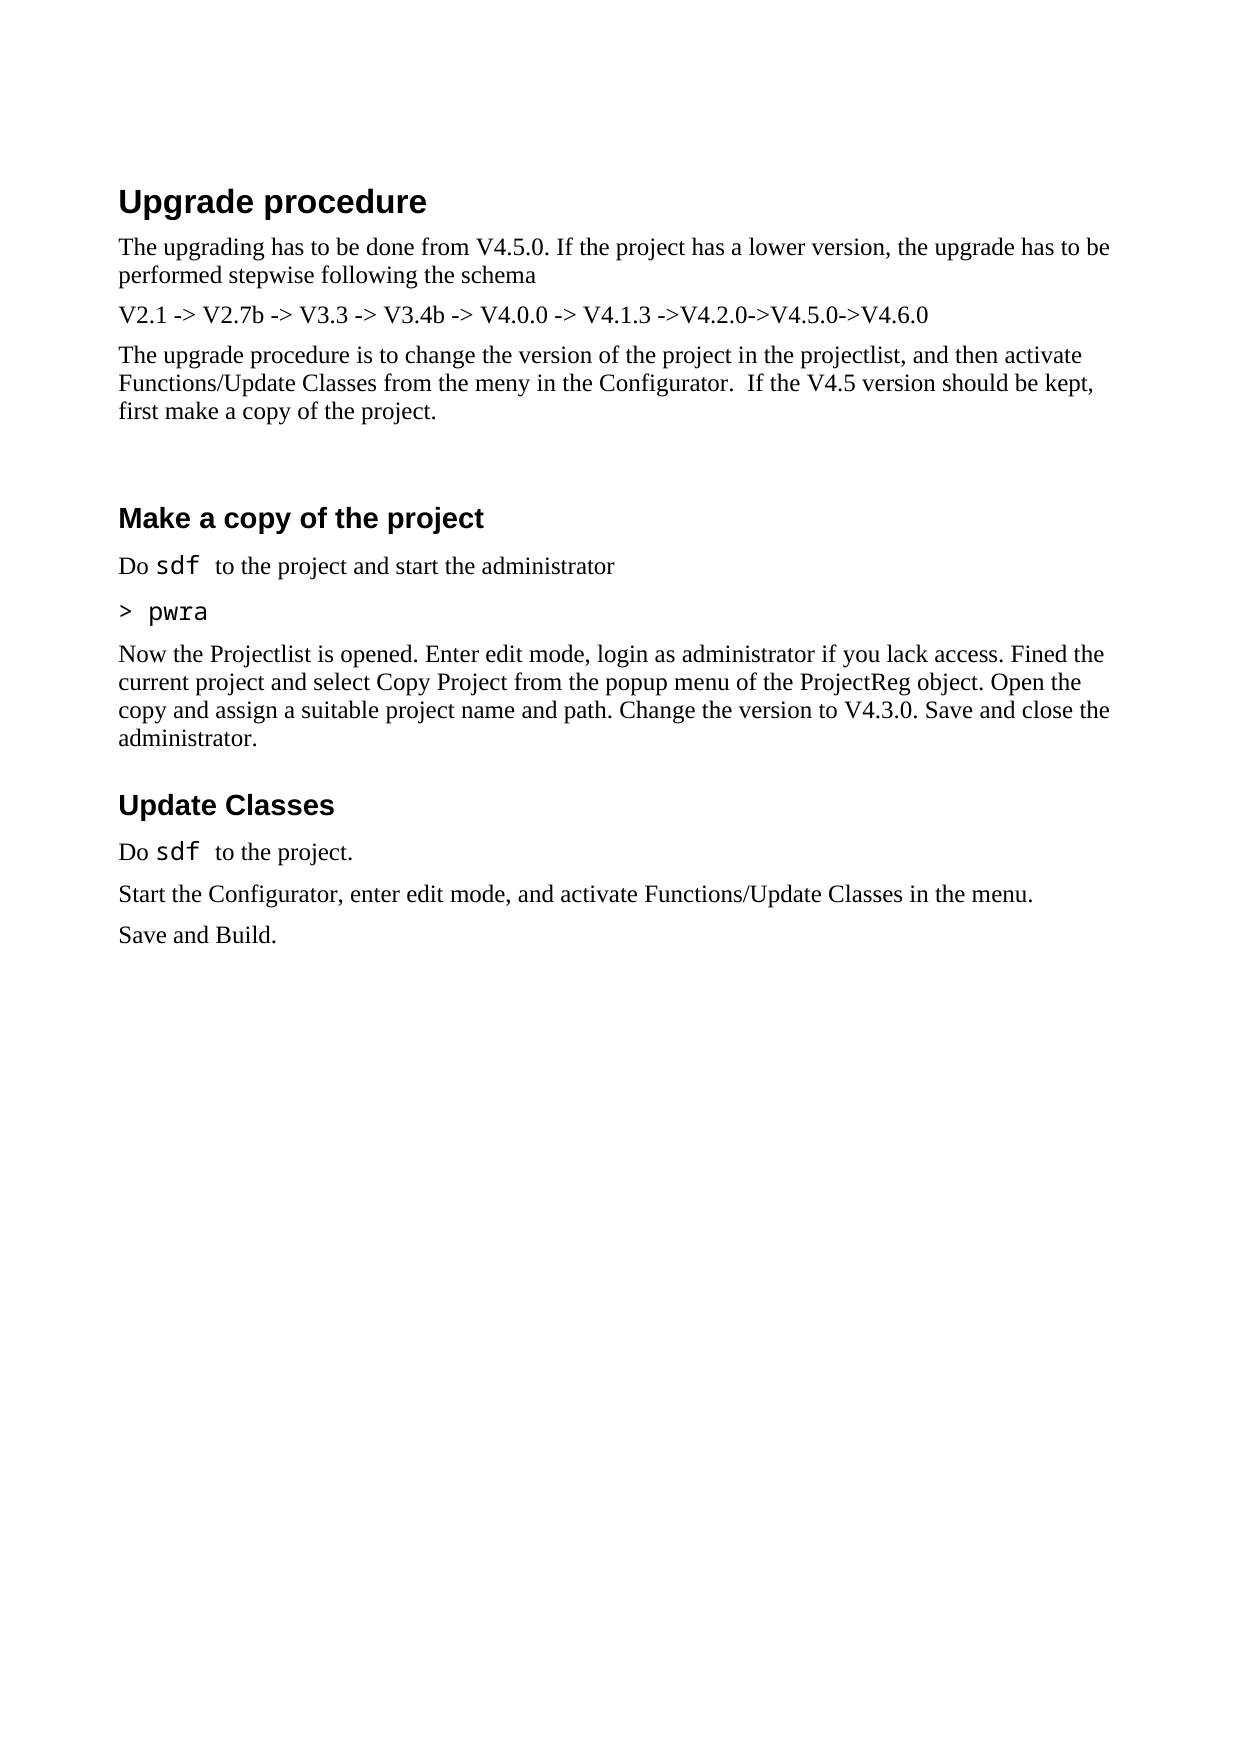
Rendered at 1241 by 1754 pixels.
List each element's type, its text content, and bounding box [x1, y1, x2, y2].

text Do sdf to the project and start the administrator [118, 547, 1122, 581]
text Start the Configurator, enter edit mode, and activate Functions/Update Classes in the menu. [118, 881, 1122, 908]
text The upgrade procedure is to change the version of the project in the projectlist, and then activate Functions/Update Classes from the meny in the Configurator. If the V4.5 version should be kept, first make a copy of the project. [118, 341, 1122, 424]
text V2.1 -> V2.7b -> V3.3 -> V3.4b -> V4.0.0 -> V4.1.3 ->V4.2.0->V4.5.0->V4.6.0 [118, 301, 1122, 329]
text Save and Build. [118, 921, 1122, 948]
subtitle Upgrade procedure [118, 183, 1122, 221]
subtitle Update Classes [118, 789, 1122, 821]
text The upgrading has to be done from V4.5.0. If the project has a lower version, the upgrade has to be performed stepwise following the schema [118, 233, 1122, 289]
subtitle Make a copy of the project [118, 502, 1122, 535]
text Now the Projectlist is opened. Enter edit mode, login as administrator if you lack access. Fined the current project and select Copy Project from the popup menu of the ProjectReg object. Open the copy and assign a suitable project name and path. Change the version to V4.3.0. Save and close the administrator. [118, 641, 1122, 751]
text Do sdf to the project. [118, 834, 1122, 868]
text > pwra [118, 594, 1122, 628]
